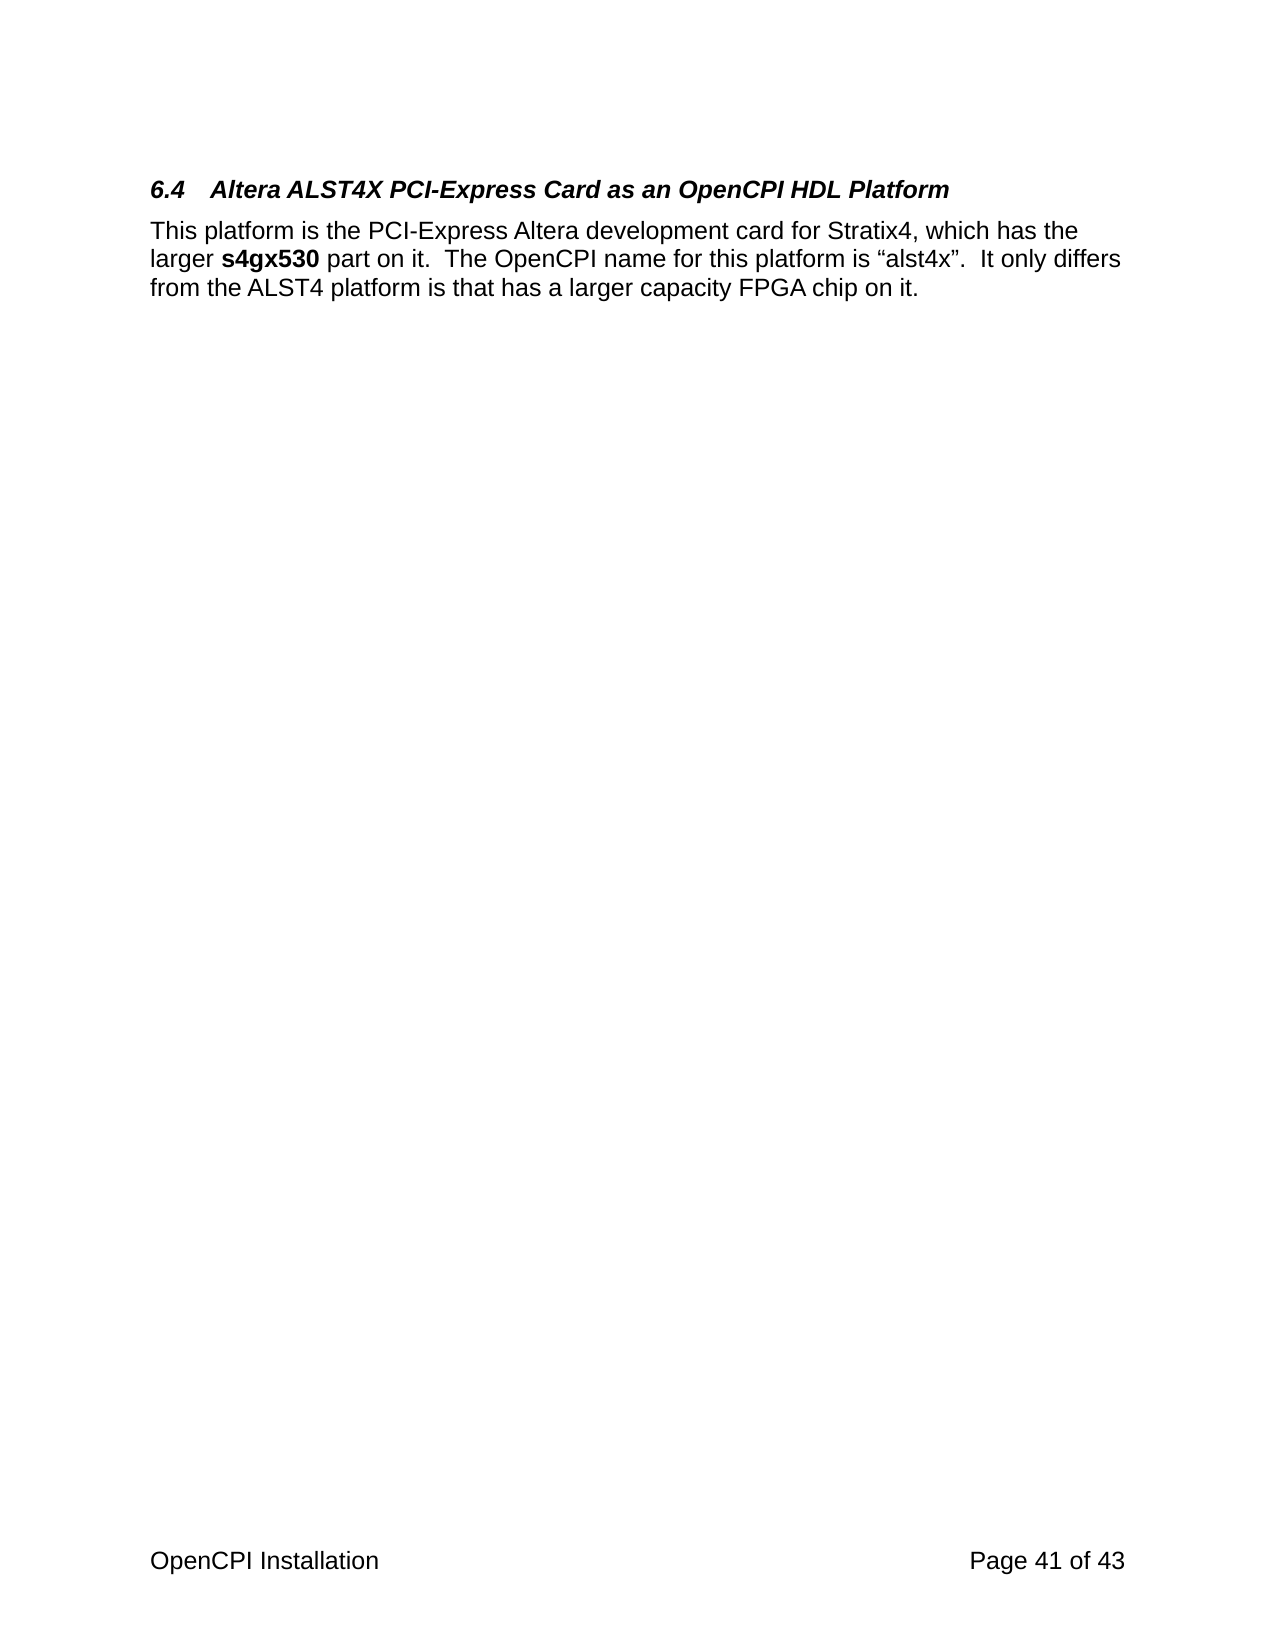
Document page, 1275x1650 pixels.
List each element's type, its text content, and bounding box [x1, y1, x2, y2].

text This platform is the PCI-Express Altera development card for Stratix4, which has the larger s4gx530 part on it. The OpenCPI name for this platform is “alst4x”. It only differs from the ALST4 platform is that has a larger capacity FPGA chip on it. [150, 216, 1125, 302]
subtitle Altera ALST4X PCI-Express Card as an OpenCPI HDL Platform [150, 175, 1125, 204]
